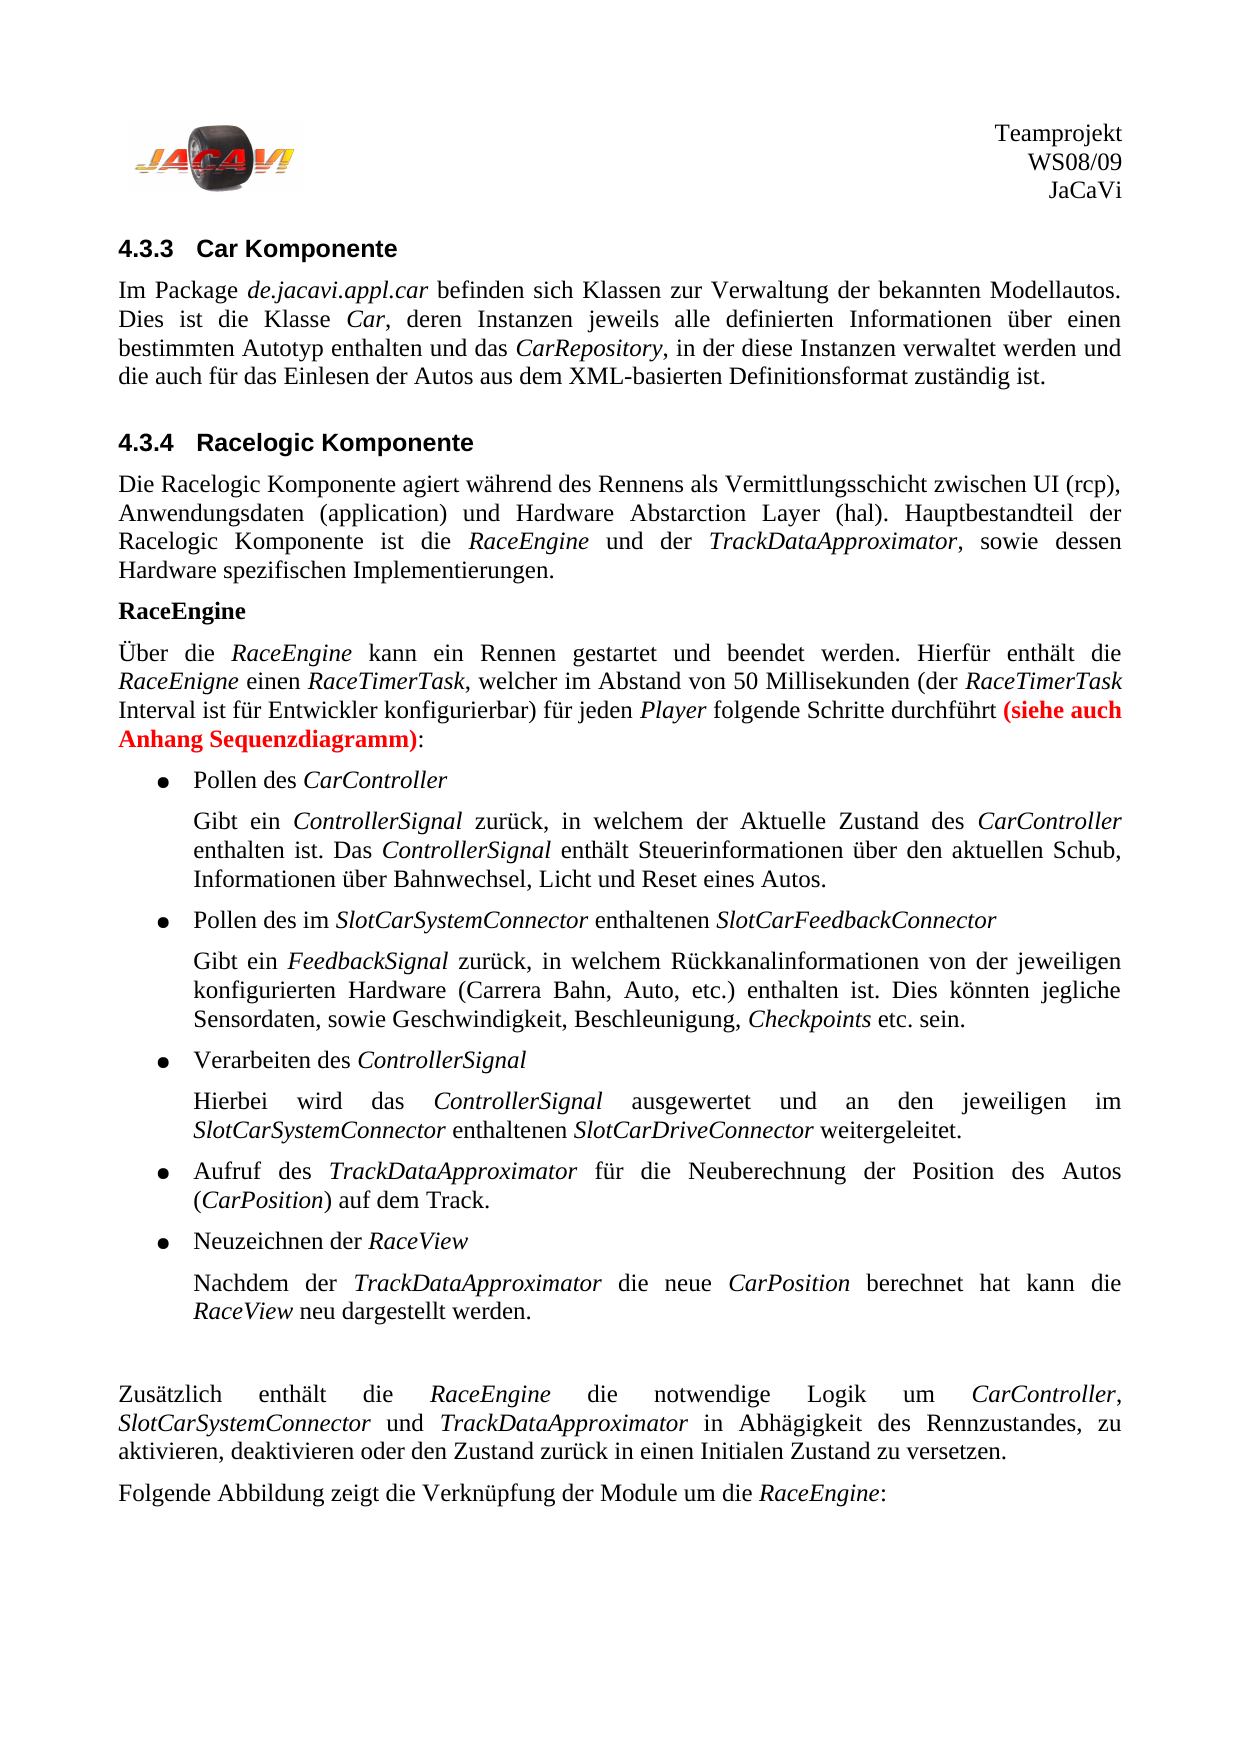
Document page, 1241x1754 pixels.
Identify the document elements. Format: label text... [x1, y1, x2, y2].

text Über die RaceEngine kann ein Rennen gestartet und beendet werden. Hierfür enthält die RaceEnigne einen RaceTimerTask, welcher im Abstand von 50 Millisekunden (der RaceTimerTask Interval ist für Entwickler konfigurierbar) für jeden Player folgende Schritte durchführt (siehe auch Anhang Sequenzdiagramm): [118, 638, 1122, 753]
subtitle Racelogic Komponente [118, 428, 1122, 456]
list Verarbeiten des ControllerSignal [156, 1045, 1122, 1074]
picture [128, 120, 307, 195]
list Hierbei wird das ControllerSignal ausgewertet und an den jeweiligen im SlotCarSystemConnector enthaltenen SlotCarDriveConnector weitergeleitet. [156, 1086, 1122, 1144]
text RaceEngine [118, 596, 1122, 625]
text Im Package de.jacavi.appl.car befinden sich Klassen zur Verwaltung der bekannten Modellautos. Dies ist die Klasse Car, deren Instanzen jeweils alle definierten Informationen über einen bestimmten Autotyp enthalten und das CarRepository, in der diese Instanzen verwaltet werden und die auch für das Einlesen der Autos aus dem XML-basierten Definitionsformat zuständig ist. [118, 275, 1122, 390]
list Nachdem der TrackDataApproximator die neue CarPosition berechnet hat kann die RaceView neu dargestellt werden. [156, 1268, 1122, 1325]
list Gibt ein FeedbackSignal zurück, in welchem Rückkanalinformationen von der jeweiligen konfigurierten Hardware (Carrera Bahn, Auto, etc.) enthalten ist. Dies könnten jegliche Sensordaten, sowie Geschwindigkeit, Beschleunigung, Checkpoints etc. sein. [156, 946, 1122, 1033]
list Pollen des CarController [156, 765, 1122, 794]
list Pollen des im SlotCarSystemConnector enthaltenen SlotCarFeedbackConnector [156, 905, 1122, 934]
text Folgende Abbildung zeigt die Verknüpfung der Module um die RaceEngine: [118, 1478, 1122, 1506]
list Neuzeichnen der RaceView [156, 1226, 1122, 1255]
list Aufruf des TrackDataApproximator für die Neuberechnung der Position des Autos (CarPosition) auf dem Track. [156, 1156, 1122, 1214]
subtitle Car Komponente [118, 234, 1122, 263]
text Die Racelogic Komponente agiert während des Rennens als Vermittlungsschicht zwischen UI (rcp), Anwendungsdaten (application) und Hardware Abstarction Layer (hal). Hauptbestandteil der Racelogic Komponente ist die RaceEngine und der TrackDataApproximator, sowie dessen Hardware spezifischen Implementierungen. [118, 469, 1122, 584]
text Zusätzlich enthält die RaceEngine die notwendige Logik um CarController, SlotCarSystemConnector und TrackDataApproximator in Abhägigkeit des Rennzustandes, zu aktivieren, deaktivieren oder den Zustand zurück in einen Initialen Zustand zu versetzen. [118, 1379, 1122, 1465]
list Gibt ein ControllerSignal zurück, in welchem der Aktuelle Zustand des CarController enthalten ist. Das ControllerSignal enthält Steuerinformationen über den aktuellen Schub, Informationen über Bahnwechsel, Licht und Reset eines Autos. [156, 806, 1122, 893]
